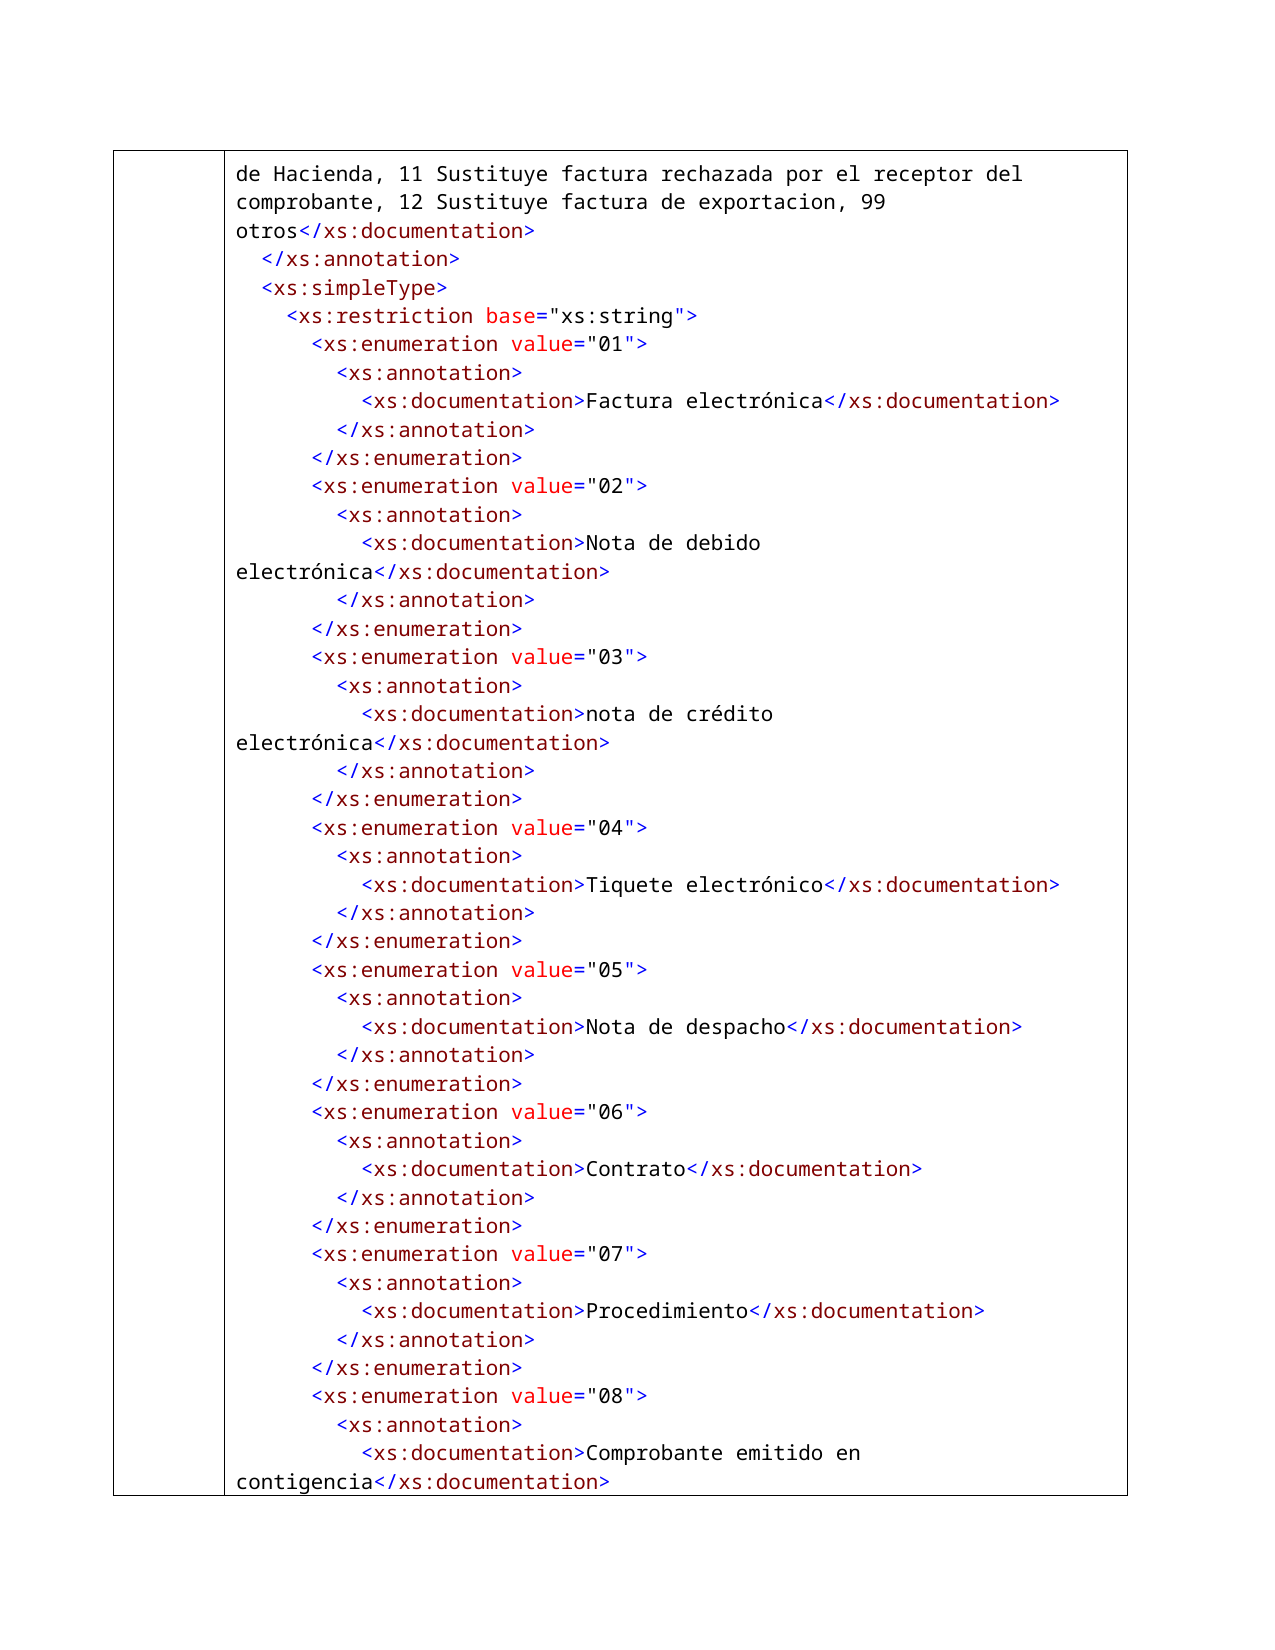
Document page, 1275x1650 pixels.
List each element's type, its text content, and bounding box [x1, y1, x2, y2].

table_cell [114, 151, 224, 1495]
table_cell de Hacienda, 11 Sustituye factura rechazada por el receptor del comprobante, 12 Sustituye factura de exportacion, 99 otros</xs:documentation> </xs:annotation> <xs:simpleType> <xs:restriction base="xs:string"> <xs:enumeration value="01"> <xs:annotation> <xs:documentation>Factura electrónica</xs:documentation> </xs:annotation> </xs:enumeration> <xs:enumeration value="02"> <xs:annotation> <xs:documentation>Nota de debido electrónica</xs:documentation> </xs:annotation> </xs:enumeration> <xs:enumeration value="03"> <xs:annotation> <xs:documentation>nota de crédito electrónica</xs:documentation> </xs:annotation> </xs:enumeration> <xs:enumeration value="04"> <xs:annotation> <xs:documentation>Tiquete electrónico</xs:documentation> </xs:annotation> </xs:enumeration> <xs:enumeration value="05"> <xs:annotation> <xs:documentation>Nota de despacho</xs:documentation> </xs:annotation> </xs:enumeration> <xs:enumeration value="06"> <xs:annotation> <xs:documentation>Contrato</xs:documentation> </xs:annotation> </xs:enumeration> <xs:enumeration value="07"> <xs:annotation> <xs:documentation>Procedimiento</xs:documentation> </xs:annotation> </xs:enumeration> <xs:enumeration value="08"> <xs:annotation> <xs:documentation>Comprobante emitido en contigencia</xs:documentation> [225, 151, 1127, 1495]
